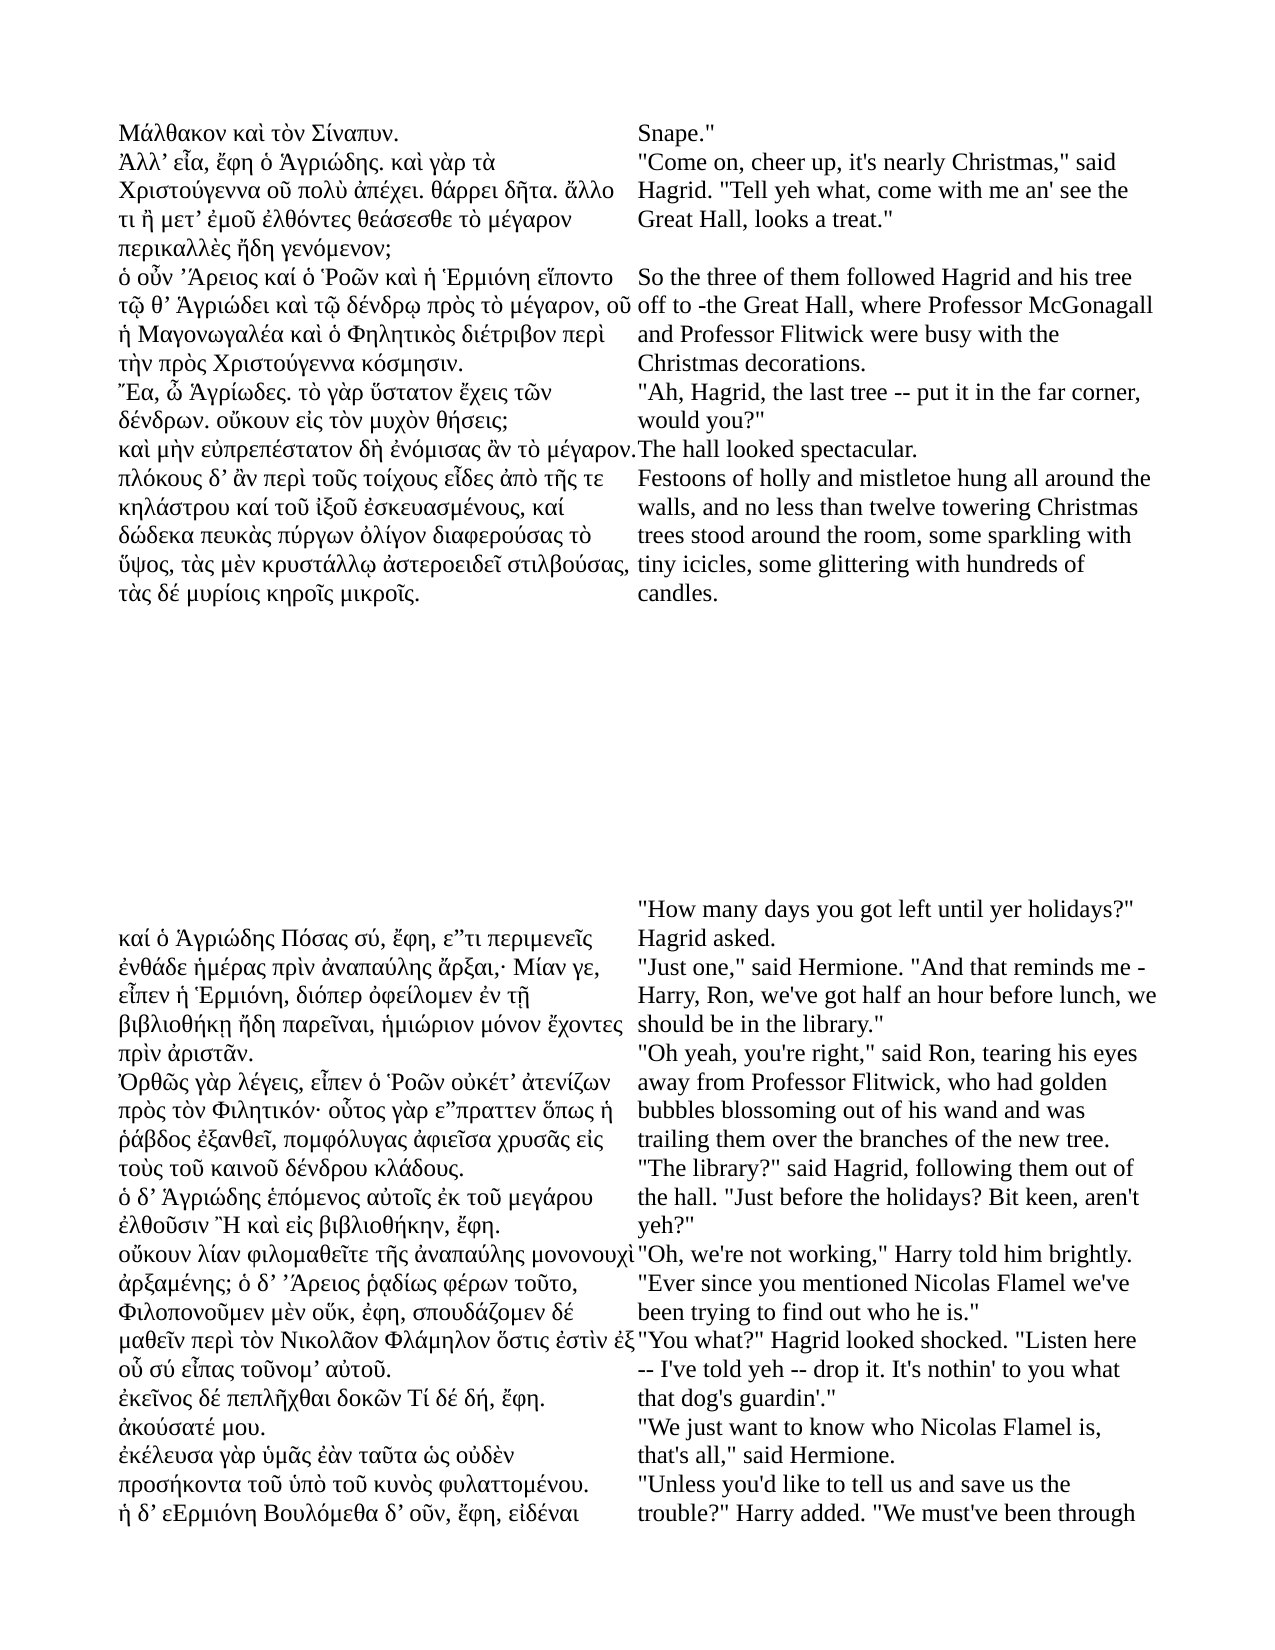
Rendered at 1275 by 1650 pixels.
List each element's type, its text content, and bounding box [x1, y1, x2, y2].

table_cell Ἔα, ὦ Ἁγρίωδες. τὸ γὰρ ὕστατον ἔχεις τῶν δένδρων. οὔκουν εἰς τὸν μυχὸν θήσεις; [118, 377, 637, 434]
table_cell ὁ οὖν ’Άρειος καί ὁ Ῥοῶν καὶ ἡ Ἑρμιόνη εἵποντο τῷ θ’ Ἁγριώδει καὶ τῷ δένδρῳ πρὸς τὸ μέγαρον, οῦ ἡ Μαγονωγαλέα καὶ ὁ Φηλητικὸς διέτριβον περὶ τὴν πρὸς Χριστούγεννα κόσμησιν. [118, 262, 637, 377]
table_cell [118, 664, 637, 693]
table_cell [637, 722, 1157, 751]
table_cell Μάλθακον καὶ τὸν Σίναπυν. [118, 118, 637, 147]
table_cell [118, 693, 637, 722]
table_cell "Ah, Hagrid, the last tree -- put it in the far corner, would you?" [637, 377, 1157, 434]
table_cell [637, 751, 1157, 779]
table_cell Snape." [637, 118, 1157, 147]
table_cell [118, 751, 637, 779]
table_cell So the three of them followed Hagrid and his tree off to -the Great Hall, where Professor McGonagall and Professor Flitwick were busy with the Christmas decorations. [637, 262, 1157, 377]
table_cell [637, 636, 1157, 664]
table_cell καί ὁ Ἁγριώδης Πόσας σύ, ἔφη, ε”τι περιμενεῖς ἐνθάδε ἡμέρας πρὶν ἀναπαύλης ἄρξαι,· Μίαν γε, εἶπεν ἡ Ἑρμιόνη, διόπερ ὀφείλομεν ἐν τῇ βιβλιοθήκῃ ἤδη παρεῖναι, ἡμιώριον μόνον ἔχοντες πρὶν ἀριστᾶν. Ὀρθῶς γὰρ λέγεις, εἶπεν ὁ Ῥοῶν οὐκέτ’ ἀτενίζων πρὸς τὸν Φιλητικόν· οὗτος γὰρ ε”πραττεν ὅπως ἡ ῥάβδος ἐξανθεῖ, πομφόλυγας ἀφιεῖσα χρυσᾶς εἰς τοὺς τοῦ καινοῦ δένδρου κλάδους. ὁ δ’ Ἁγριώδης ἑπόμενος αὐτοῖς ἐκ τοῦ μεγάρου ἐλθοῦσιν Ἢ καὶ εἰς βιβλιοθήκην, ἔφη. οὔκουν λίαν φιλομαθεῖτε τῆς ἀναπαύλης μονονουχὶ ἀρξαμένης; ὁ δ’ ’Άρειος ῥᾳδίως φέρων τοῦτο, Φιλοπονοῦμεν μὲν οὕκ, ἐφη, σπουδάζομεν δέ μαθεῖν περὶ τὸν Νικολᾶον Φλάμηλον ὅστις ἐστὶν ἐξ οὗ σύ εἶπας τοῦνομ’ αὐτοῦ. ἐκεῖνος δέ πεπλῆχθαι δοκῶν Τί δέ δή, ἔφη. ἀκούσατέ μου. ἐκέλευσα γὰρ ὑμᾶς ἐὰν ταῦτα ὡς οὐδὲν προσήκοντα τοῦ ὑπὸ τοῦ κυνὸς φυλαττομένου. ἡ δ’ εΕρμιόνη Βουλόμεθα δ’ οῦν, ἔφη, εἰδέναι [118, 837, 637, 1527]
table_cell [118, 722, 637, 751]
table_cell πλόκους δ’ ἂν περὶ τοῦς τοίχους εἶδες ἀπὸ τῆς τε κηλάστρου καί τοῦ ἰξοῦ ἐσκευασμένους, καί δώδεκα πευκὰς πύργων ὀλίγον διαφερούσας τὸ ὕψος, τὰς μὲν κρυστάλλῳ ἀστεροειδεῖ στιλβούσας, τὰς δέ μυρίοις κηροῖς μικροῖς. [118, 463, 637, 607]
table_cell [637, 693, 1157, 722]
table_cell [118, 808, 637, 837]
table_cell [637, 607, 1157, 636]
table_cell [637, 664, 1157, 693]
table_cell καὶ μὴν εὐπρεπέστατον δὴ ἐνόμισας ἂν τὸ μέγαρον. [118, 434, 637, 463]
table_cell Ἀλλ’ εἶα, ἔφη ὁ Ἁγριώδης. καὶ γὰρ τὰ Χριστούγεννα οῦ πολὺ ἀπέχει. θάρρει δῆτα. ἄλλο τι ἢ μετ’ ἐμοῦ ἐλθόντες θεάσεσθε τὸ μέγαρον περικαλλὲς ἤδη γενόμενον; [118, 147, 637, 262]
table_cell "Come on, cheer up, it's nearly Christmas," said Hagrid. "Tell yeh what, come with me an' see the Great Hall, looks a treat." [637, 147, 1157, 262]
table_cell [118, 607, 637, 636]
table_cell [637, 808, 1157, 837]
table_cell [637, 779, 1157, 808]
table_cell Festoons of holly and mistletoe hung all around the walls, and no less than twelve towering Christmas trees stood around the room, some sparkling with tiny icicles, some glittering with hundreds of candles. [637, 463, 1157, 607]
table_cell [118, 779, 637, 808]
table_cell [118, 636, 637, 664]
table_cell "How many days you got left until yer holidays?" Hagrid asked. "Just one," said Hermione. "And that reminds me -Harry, Ron, we've got half an hour before lunch, we should be in the library." "Oh yeah, you're right," said Ron, tearing his eyes away from Professor Flitwick, who had golden bubbles blossoming out of his wand and was trailing them over the branches of the new tree. "The library?" said Hagrid, following them out of the hall. "Just before the holidays? Bit keen, aren't yeh?" "Oh, we're not working," Harry told him brightly. "Ever since you mentioned Nicolas Flamel we've been trying to find out who he is." "You what?" Hagrid looked shocked. "Listen here -- I've told yeh -- drop it. It's nothin' to you what that dog's guardin'." "We just want to know who Nicolas Flamel is, that's all," said Hermione. "Unless you'd like to tell us and save us the trouble?" Harry added. "We must've been through [637, 837, 1157, 1527]
table_cell The hall looked spectacular. [637, 434, 1157, 463]
